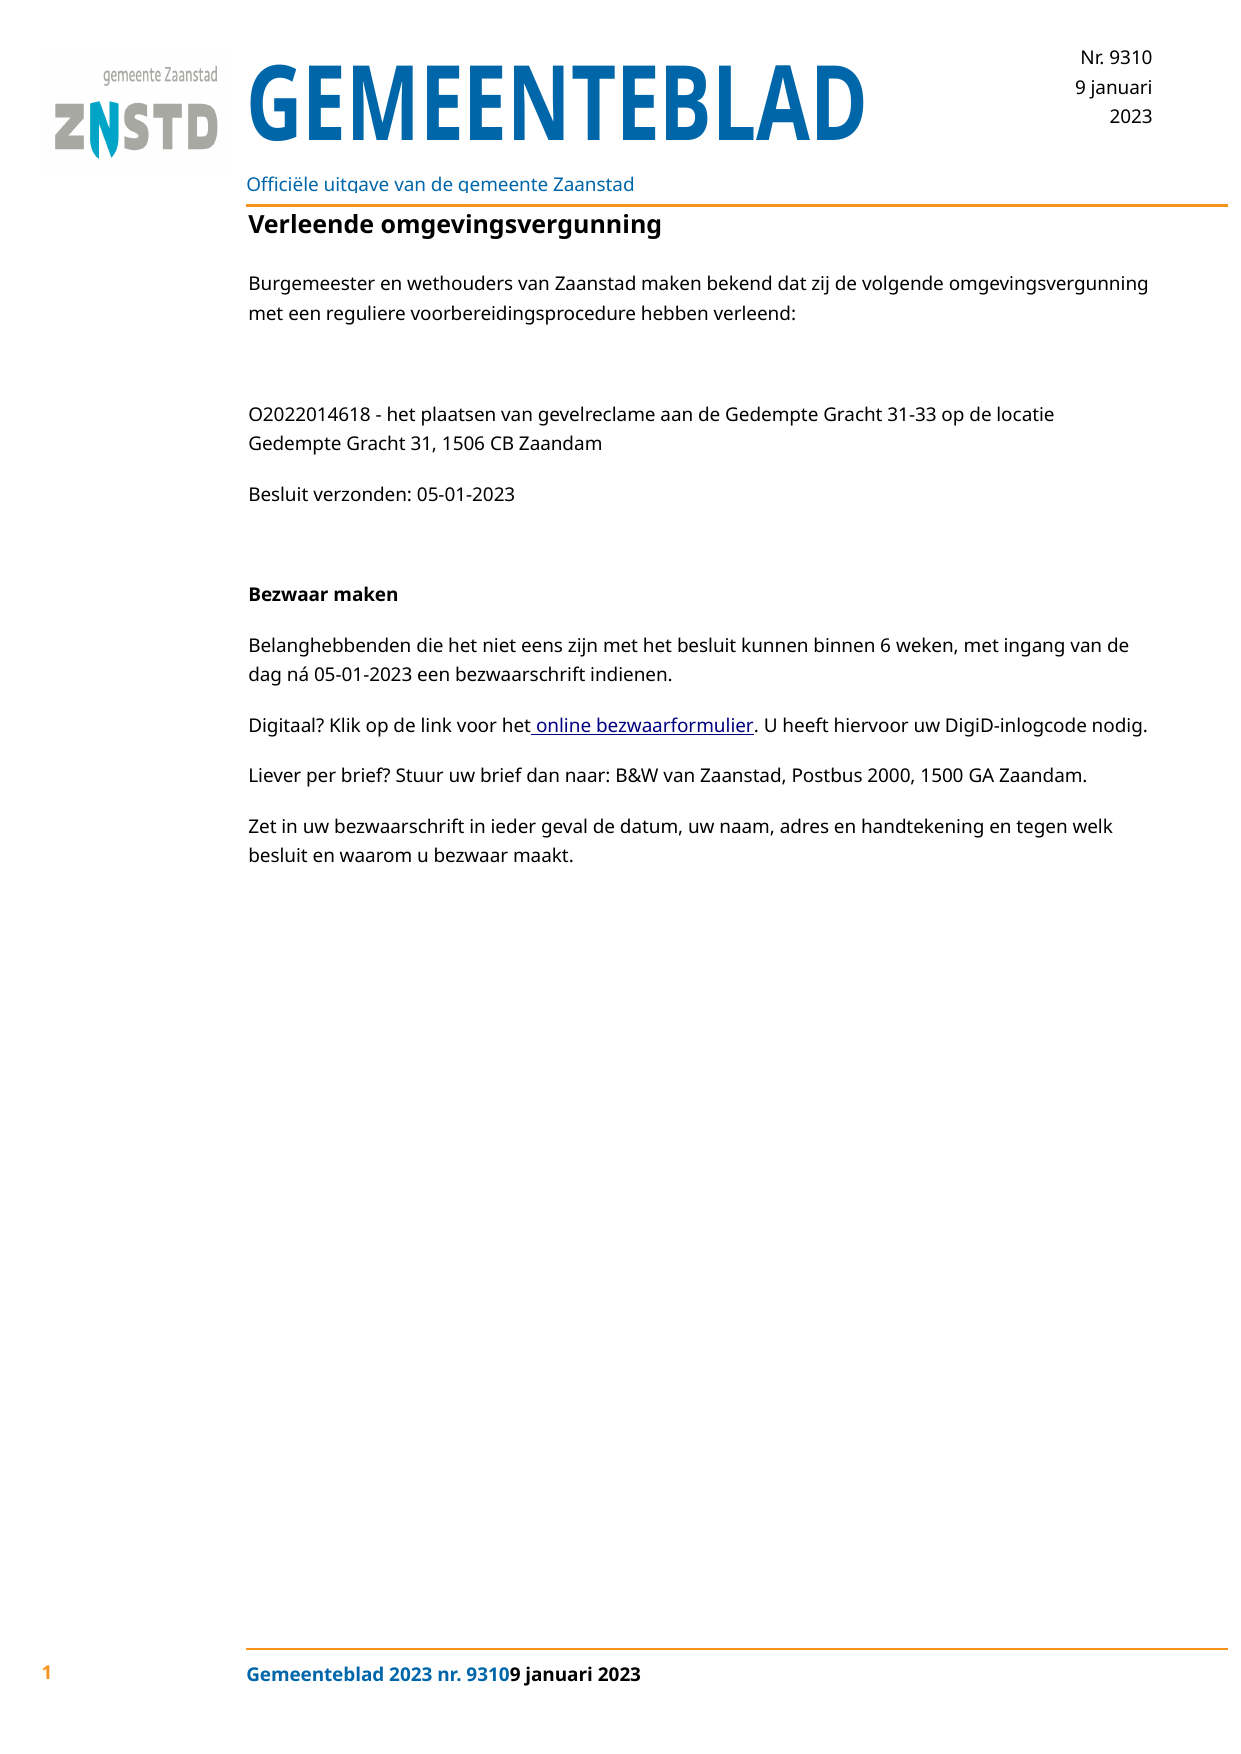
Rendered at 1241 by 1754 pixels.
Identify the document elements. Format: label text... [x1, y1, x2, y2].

text Burgemeester en wethouders van Zaanstad maken bekend dat zij de volgende omgevingsvergunning met een reguliere voorbereidingsprocedure hebben verleend: [248, 270, 1152, 326]
text Zet in uw bezwaarschrift in ieder geval de datum, uw naam, adres en handtekening en tegen welk besluit en waarom u bezwaar maakt. [248, 813, 1152, 868]
picture [41, 47, 231, 172]
text Liever per brief? Stuur uw brief dan naar: B&W van Zaanstad, Postbus 2000, 1500 GA Zaandam. [248, 762, 1152, 788]
text Digitaal? Klik op de link voor het online bezwaarformulier. U heeft hiervoor uw DigiD-inlogcode nodig. [248, 712, 1152, 738]
text Besluit verzonden: 05-01-2023 [248, 481, 1152, 506]
text O2022014618 - het plaatsen van gevelreclame aan de Gedempte Gracht 31-33 op de locatie Gedempte Gracht 31, 1506 CB Zaandam [248, 401, 1152, 456]
text Bezwaar maken [248, 582, 1152, 607]
text Verleende omgevingsvergunning [248, 207, 1152, 241]
text Belanghebbenden die het niet eens zijn met het besluit kunnen binnen 6 weken, met ingang van de dag ná 05-01-2023 een bezwaarschrift indienen. [248, 632, 1152, 687]
